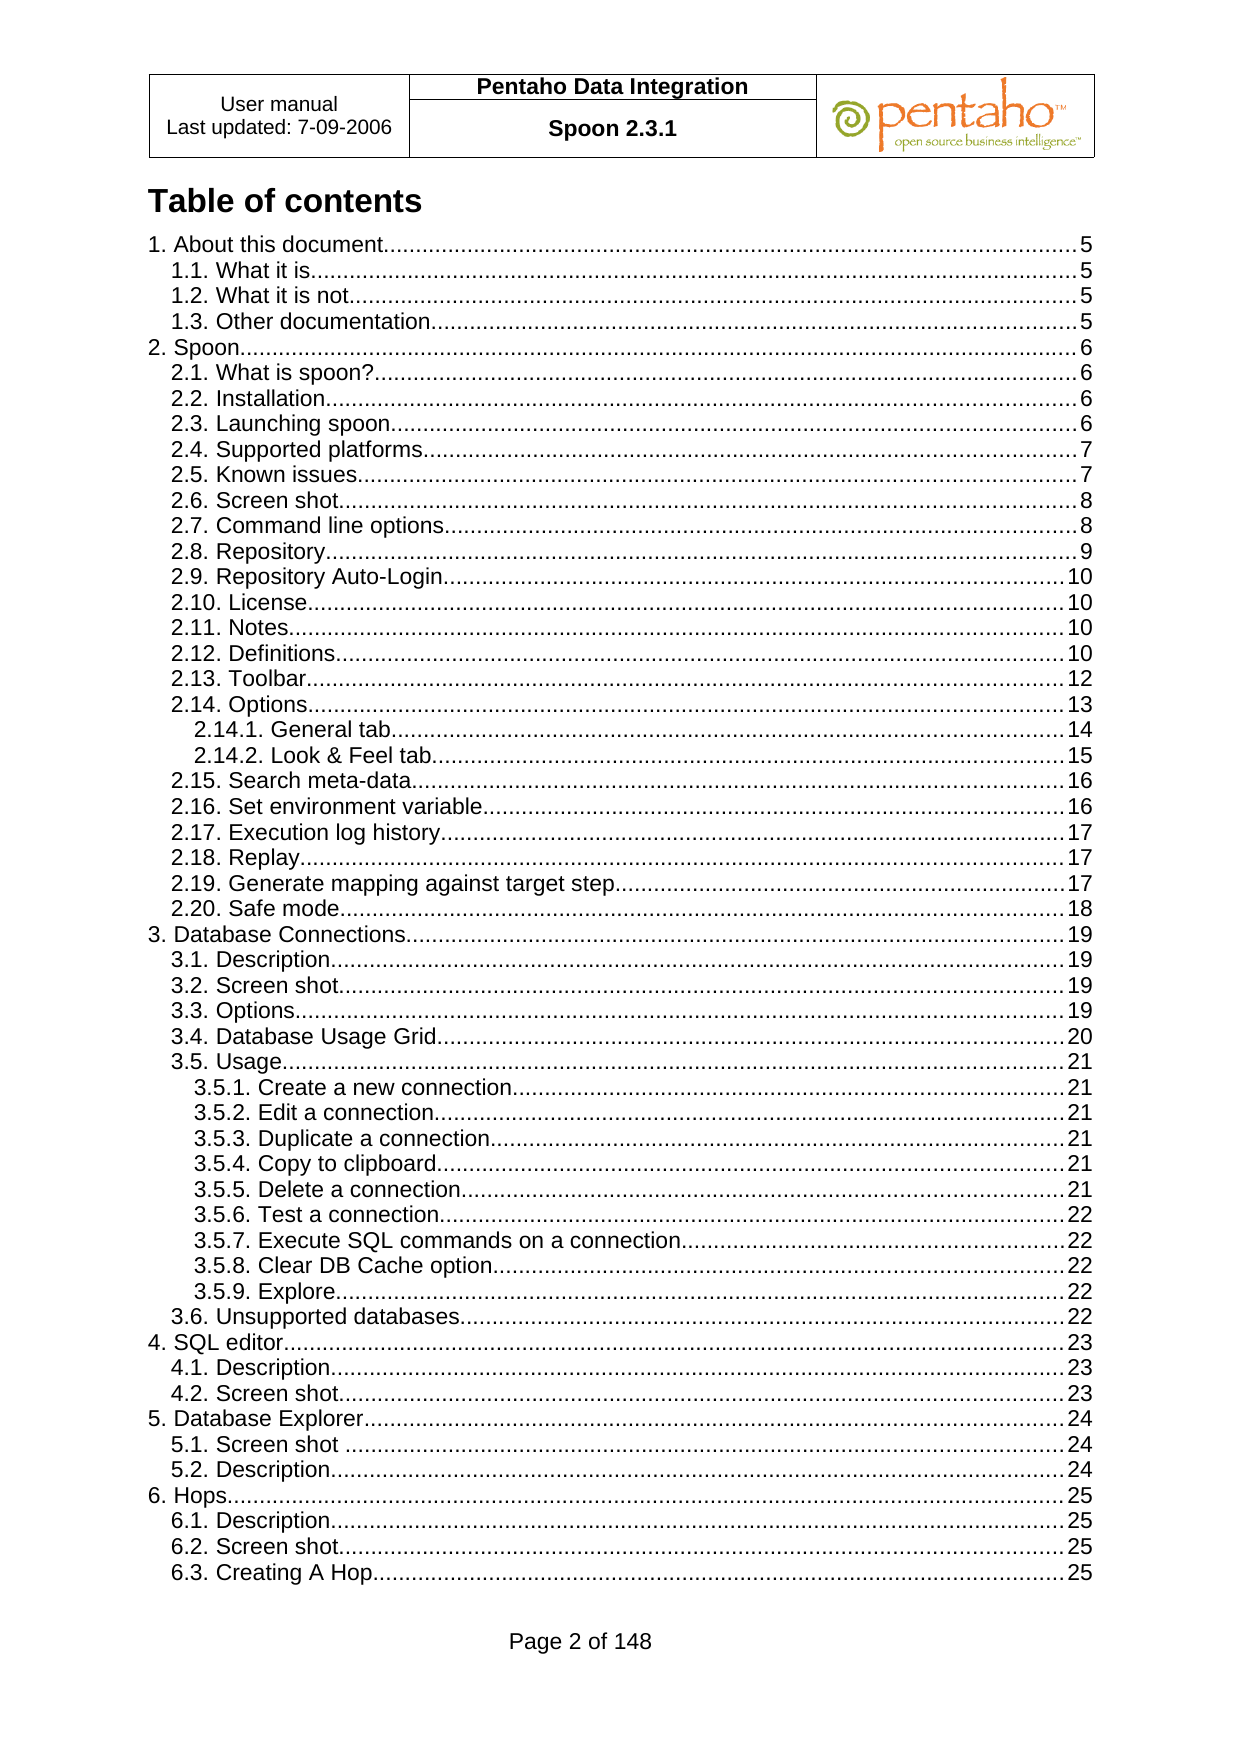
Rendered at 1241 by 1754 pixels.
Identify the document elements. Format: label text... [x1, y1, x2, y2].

text 2.8. Repository 9 [171, 538, 1092, 564]
text 1. About this document 5 [148, 232, 1092, 258]
text 3.1. Description 19 [171, 947, 1092, 972]
text 6.2. Screen shot 25 [171, 1534, 1092, 1559]
text 5.1. Screen shot 24 [171, 1432, 1092, 1457]
text 3.5.8. Clear DB Cache option 22 [193, 1253, 1092, 1278]
text 2.3. Launching spoon 6 [171, 411, 1092, 436]
text 1.3. Other documentation 5 [171, 309, 1092, 334]
text 3.5. Usage 21 [171, 1049, 1092, 1074]
text 2.20. Safe mode 18 [171, 896, 1092, 921]
text 2.7. Command line options 8 [171, 513, 1092, 538]
text 3.5.1. Create a new connection 21 [193, 1074, 1092, 1100]
text 2.6. Screen shot 8 [171, 487, 1092, 513]
text 1.1. What it is 5 [171, 258, 1092, 283]
text 2. Spoon 6 [148, 334, 1092, 360]
text 3.5.5. Delete a connection 21 [193, 1176, 1092, 1202]
text 6. Hops 25 [148, 1483, 1092, 1508]
text 5.2. Description 24 [171, 1457, 1092, 1483]
text 3.5.2. Edit a connection 21 [193, 1100, 1092, 1125]
text 3.5.6. Test a connection 22 [193, 1202, 1092, 1227]
text 2.14. Options 13 [171, 692, 1092, 717]
text 3. Database Connections 19 [148, 921, 1092, 947]
text 3.3. Options 19 [171, 998, 1092, 1023]
text 3.5.3. Duplicate a connection 21 [193, 1125, 1092, 1151]
text 2.16. Set environment variable 16 [171, 794, 1092, 819]
text 6.3. Creating A Hop 25 [171, 1559, 1092, 1585]
text 2.11. Notes 10 [171, 615, 1092, 641]
text 4.2. Screen shot 23 [171, 1381, 1092, 1406]
text 2.1. What is spoon? 6 [171, 360, 1092, 385]
text 3.5.4. Copy to clipboard 21 [193, 1151, 1092, 1176]
text 2.15. Search meta-data 16 [171, 768, 1092, 794]
text 2.13. Toolbar 12 [171, 666, 1092, 692]
text 2.12. Definitions 10 [171, 641, 1092, 666]
text 2.10. License 10 [171, 589, 1092, 615]
text 1.2. What it is not 5 [171, 283, 1092, 309]
subtitle Table of contents [148, 183, 1092, 220]
text 3.5.7. Execute SQL commands on a connection 22 [193, 1227, 1092, 1253]
text 2.9. Repository Auto-Login 10 [171, 564, 1092, 589]
text 4.1. Description 23 [171, 1355, 1092, 1381]
text 2.19. Generate mapping against target step 17 [171, 870, 1092, 896]
text 3.2. Screen shot 19 [171, 972, 1092, 998]
text 3.4. Database Usage Grid 20 [171, 1023, 1092, 1049]
text 2.4. Supported platforms 7 [171, 436, 1092, 462]
text 3.6. Unsupported databases 22 [171, 1304, 1092, 1329]
text 3.5.9. Explore 22 [193, 1278, 1092, 1304]
text 2.18. Replay 17 [171, 845, 1092, 870]
text 2.17. Execution log history 17 [171, 819, 1092, 845]
text 2.2. Installation 6 [171, 385, 1092, 411]
text 5. Database Explorer 24 [148, 1406, 1092, 1432]
text 2.14.1. General tab 14 [193, 717, 1092, 743]
text 2.14.2. Look & Feel tab 15 [193, 743, 1092, 768]
text 4. SQL editor 23 [148, 1329, 1092, 1355]
text 6.1. Description 25 [171, 1508, 1092, 1534]
text 2.5. Known issues 7 [171, 462, 1092, 487]
